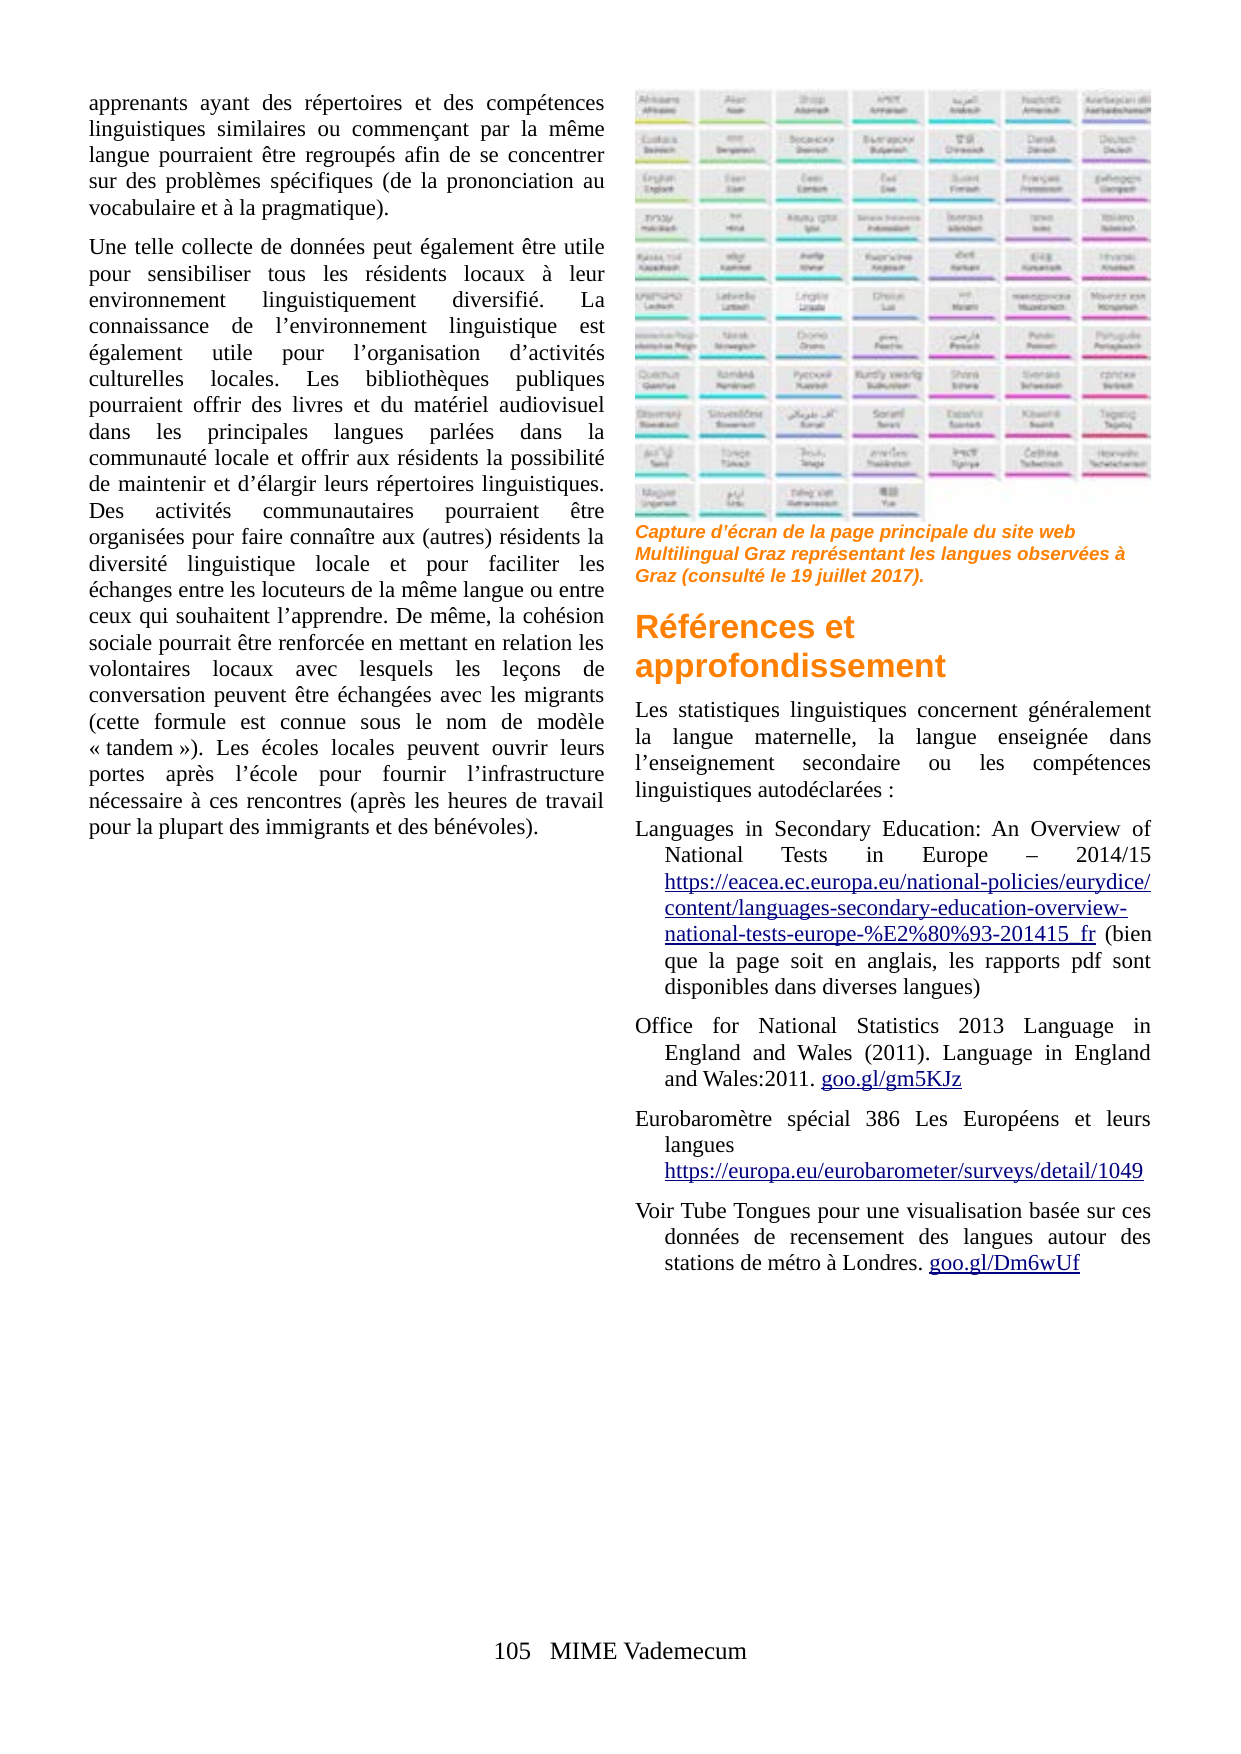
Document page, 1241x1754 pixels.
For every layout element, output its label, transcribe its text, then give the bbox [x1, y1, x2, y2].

text Capture d’écran de la page principale du site web Multilingual Graz représentant les langues observées à Graz (consulté le 19 juillet 2017). [635, 522, 1152, 586]
text Une telle collecte de données peut également être utile pour sensibiliser tous les résidents locaux à leur environnement linguistiquement diversifié. La connaissance de l’environnement linguistique est également utile pour l’organisation d’activités culturelles locales. Les bibliothèques publiques pourraient offrir des livres et du matériel audiovisuel dans les principales langues parlées dans la communauté locale et offrir aux résidents la possibilité de maintenir et d’élargir leurs répertoires linguistiques. Des activités communautaires pourraient être organisées pour faire connaître aux (autres) résidents la diversité linguistique locale et pour faciliter les échanges entre les locuteurs de la même langue ou entre ceux qui souhaitent l’apprendre. De même, la cohésion sociale pourrait être renforcée en mettant en relation les volontaires locaux avec lesquels les leçons de conversation peuvent être échangées avec les migrants (cette formule est connue sous le nom de modèle « tandem »). Les écoles locales peuvent ouvrir leurs portes après l’école pour fournir l’infrastructure nécessaire à ces rencontres (après les heures de travail pour la plupart des immigrants et des bénévoles). [88, 233, 605, 839]
text Les statistiques linguistiques concernent généralement la langue maternelle, la langue enseignée dans l’enseignement secondaire ou les compétences linguistiques autodéclarées : [635, 697, 1152, 802]
text Voir Tube Tongues pour une visualisation basée sur ces données de recensement des langues autour des stations de métro à Londres. goo.gl/Dm6wUf [635, 1197, 1152, 1276]
text Eurobaromètre spécial 386 Les Européens et leurs langues https://europa.eu/eurobarometer/surveys/detail/1049 [635, 1104, 1152, 1184]
subtitle Références et approfondissement [635, 607, 1152, 684]
text apprenants ayant des répertoires et des compétences linguistiques similaires ou commençant par la même langue pourraient être regroupés afin de se concentrer sur des problèmes spécifiques (de la prononciation au vocabulaire et à la pragmatique). [88, 88, 605, 220]
text Languages in Secondary Education: An Overview of National Tests in Europe – 2014/15 https://eacea.ec.europa.eu/national-policies/eurydice/content/languages-secondary-education-overview-national-tests-europe-%E2%80%93-201415_fr (bien que la page soit en anglais, les rapports pdf sont disponibles dans diverses langues) [635, 815, 1152, 999]
text Office for National Statistics 2013 Language in England and Wales (2011). Language in England and Wales:2011. goo.gl/gm5KJz [635, 1012, 1152, 1092]
picture [635, 88, 1152, 522]
